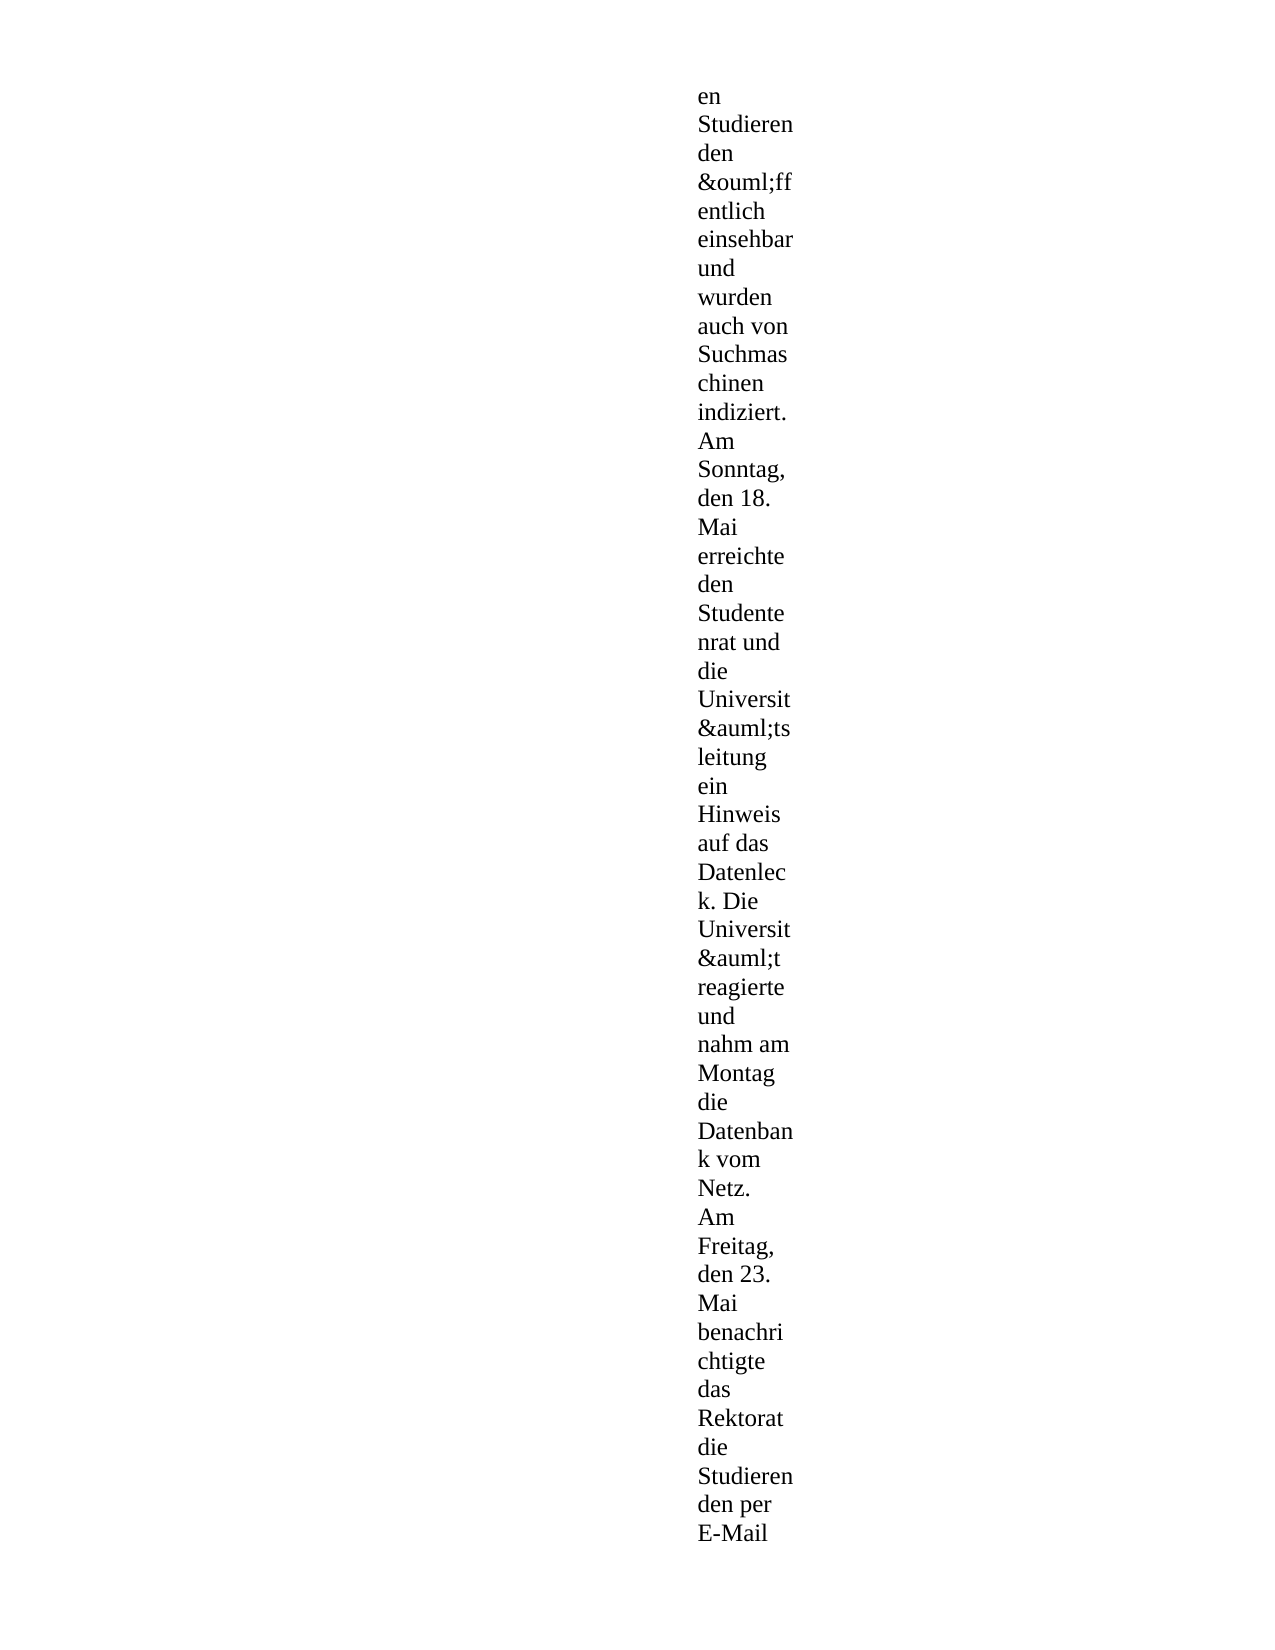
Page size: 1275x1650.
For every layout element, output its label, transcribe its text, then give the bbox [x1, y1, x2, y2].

table_cell [150, 75, 258, 1553]
table_cell [583, 75, 692, 1553]
table_cell en Studierenden &ouml;ffentlich einsehbar und wurden auch von Suchmaschinen indiziert. Am Sonntag, den 18. Mai erreichte den Studentenrat und die Universit&auml;tsleitung ein Hinweis auf das Datenleck. Die Universit&auml;t reagierte und nahm am Montag die Datenbank vom Netz. Am Freitag, den 23. Mai benachrichtigte das Rektorat die Studierenden per E-Mail [692, 75, 800, 1553]
table_cell [908, 75, 1017, 1553]
table_cell [258, 75, 367, 1553]
table_cell [367, 75, 475, 1553]
table_cell [800, 75, 908, 1553]
table_cell [1017, 75, 1125, 1553]
table_cell [475, 75, 583, 1553]
